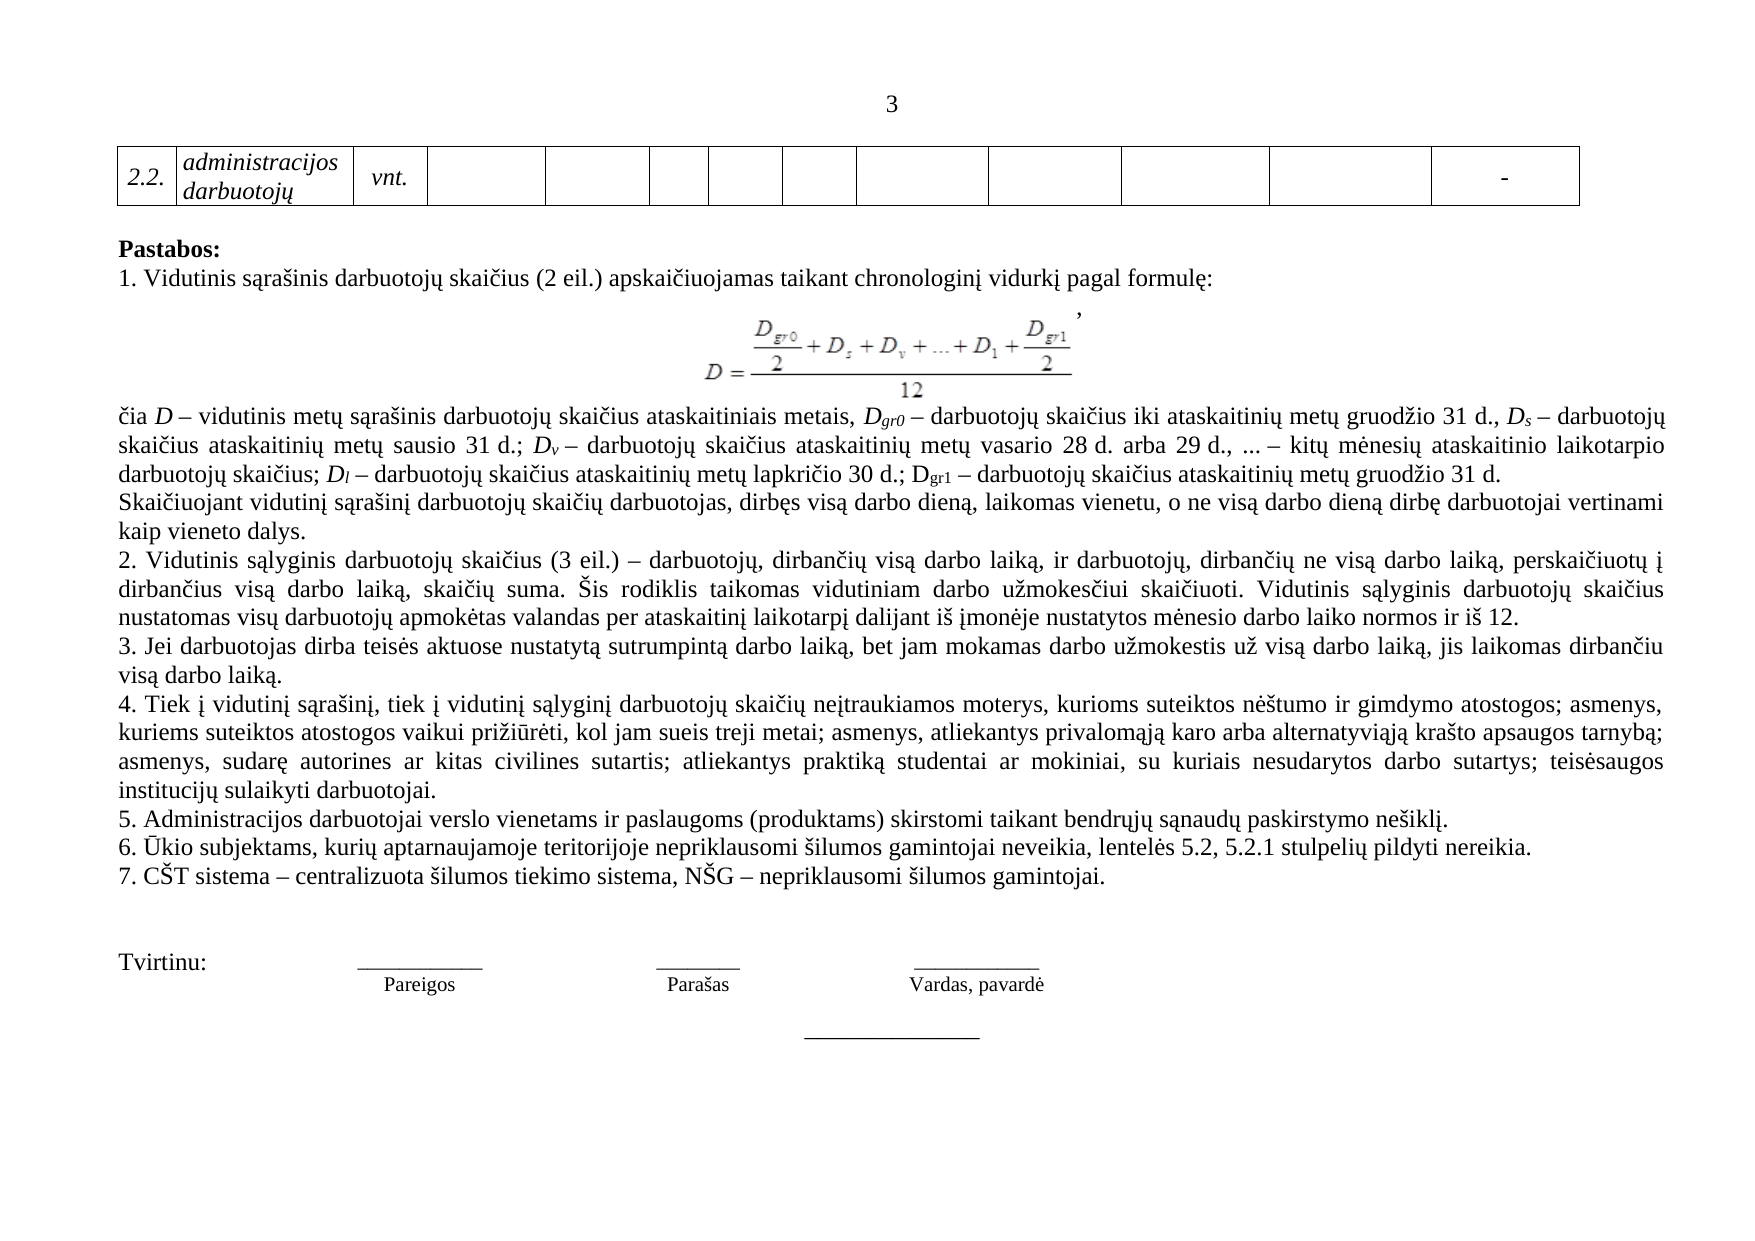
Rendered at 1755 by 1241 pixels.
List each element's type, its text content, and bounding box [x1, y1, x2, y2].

table_cell vnt. [354, 147, 427, 205]
table_cell [1270, 147, 1431, 205]
text , [118, 292, 1666, 401]
table_header Tvirtinu: [118, 948, 274, 1013]
table_cell [989, 147, 1121, 205]
text 1. Vidutinis sąrašinis darbuotojų skaičius (2 eil.) apskaičiuojamas taikant chronologinį vidurkį pagal formulę: [118, 263, 1666, 292]
text 4. Tiek į vidutinį sąrašinį, tiek į vidutinį sąlyginį darbuotojų skaičių neįtraukiamos moterys, kurioms suteiktos nėštumo ir gimdymo atostogos; asmenys, kuriems suteiktos atostogos vaikui prižiūrėti, kol jam sueis treji metai; asmenys, atliekantys privalomąją karo arba alternatyviąją krašto apsaugos tarnybą; asmenys, sudarę autorines ar kitas civilines sutartis; atliekantys praktiką studentai ar mokiniai, su kuriais nesudarytos darbo sutartys; teisėsaugos institucijų sulaikyti darbuotojai. [118, 689, 1666, 804]
table_cell [857, 147, 988, 205]
table_header ________ Parašas [565, 948, 831, 1013]
table_cell [1122, 147, 1269, 205]
text 3. Jei darbuotojas dirba teisės aktuose nustatytą sutrumpintą darbo laiką, bet jam mokamas darbo užmokestis už visą darbo laiką, jis laikomas dirbančiu visą darbo laiką. [118, 631, 1666, 689]
table_header ____________ Pareigos [274, 948, 565, 1013]
text 5. Administracijos darbuotojai verslo vienetams ir paslaugoms (produktams) skirstomi taikant bendrųjų sąnaudų paskirstymo nešiklį. [118, 804, 1666, 832]
table_cell [650, 147, 708, 205]
table_cell [709, 147, 782, 205]
text 2. Vidutinis sąlyginis darbuotojų skaičius (3 eil.) – darbuotojų, dirbančių visą darbo laiką, ir darbuotojų, dirbančių ne visą darbo laiką, perskaičiuotų į dirbančius visą darbo laiką, skaičių suma. Šis rodiklis taikomas vidutiniam darbo užmokesčiui skaičiuoti. Vidutinis sąlyginis darbuotojų skaičius nustatomas visų darbuotojų apmokėtas valandas per ataskaitinį laikotarpį dalijant iš įmonėje nustatytos mėnesio darbo laiko normos ir iš 12. [118, 545, 1666, 631]
text čia D – vidutinis metų sąrašinis darbuotojų skaičius ataskaitiniais metais, Dgr0 – darbuotojų skaičius iki ataskaitinių metų gruodžio 31 d., Ds – darbuotojų skaičius ataskaitinių metų sausio 31 d.; Dv – darbuotojų skaičius ataskaitinių metų vasario 28 d. arba 29 d., ... – kitų mėnesių ataskaitinio laikotarpio darbuotojų skaičius; Dl – darbuotojų skaičius ataskaitinių metų lapkričio 30 d.; Dgr1 – darbuotojų skaičius ataskaitinių metų gruodžio 31 d. [118, 401, 1666, 487]
text ______________ [118, 1013, 1666, 1042]
text Skaičiuojant vidutinį sąrašinį darbuotojų skaičių darbuotojas, dirbęs visą darbo dieną, laikomas vienetu, o ne visą darbo dieną dirbę darbuotojai vertinami kaip vieneto dalys. [118, 487, 1666, 545]
table_header ____________ Vardas, pavardė [831, 948, 1122, 1013]
table_cell [546, 147, 649, 205]
table_cell administracijos darbuotojų [177, 147, 353, 205]
table_cell [783, 147, 856, 205]
table_cell [428, 147, 545, 205]
text Pastabos: [118, 234, 1666, 263]
table_cell - [1432, 147, 1579, 205]
text 6. Ūkio subjektams, kurių aptarnaujamoje teritorijoje nepriklausomi šilumos gamintojai neveikia, lentelės 5.2, 5.2.1 stulpelių pildyti nereikia. [118, 832, 1666, 861]
table_cell 2.2. [118, 147, 176, 205]
text 7. CŠT sistema – centralizuota šilumos tiekimo sistema, NŠG – nepriklausomi šilumos gamintojai. [118, 861, 1666, 890]
